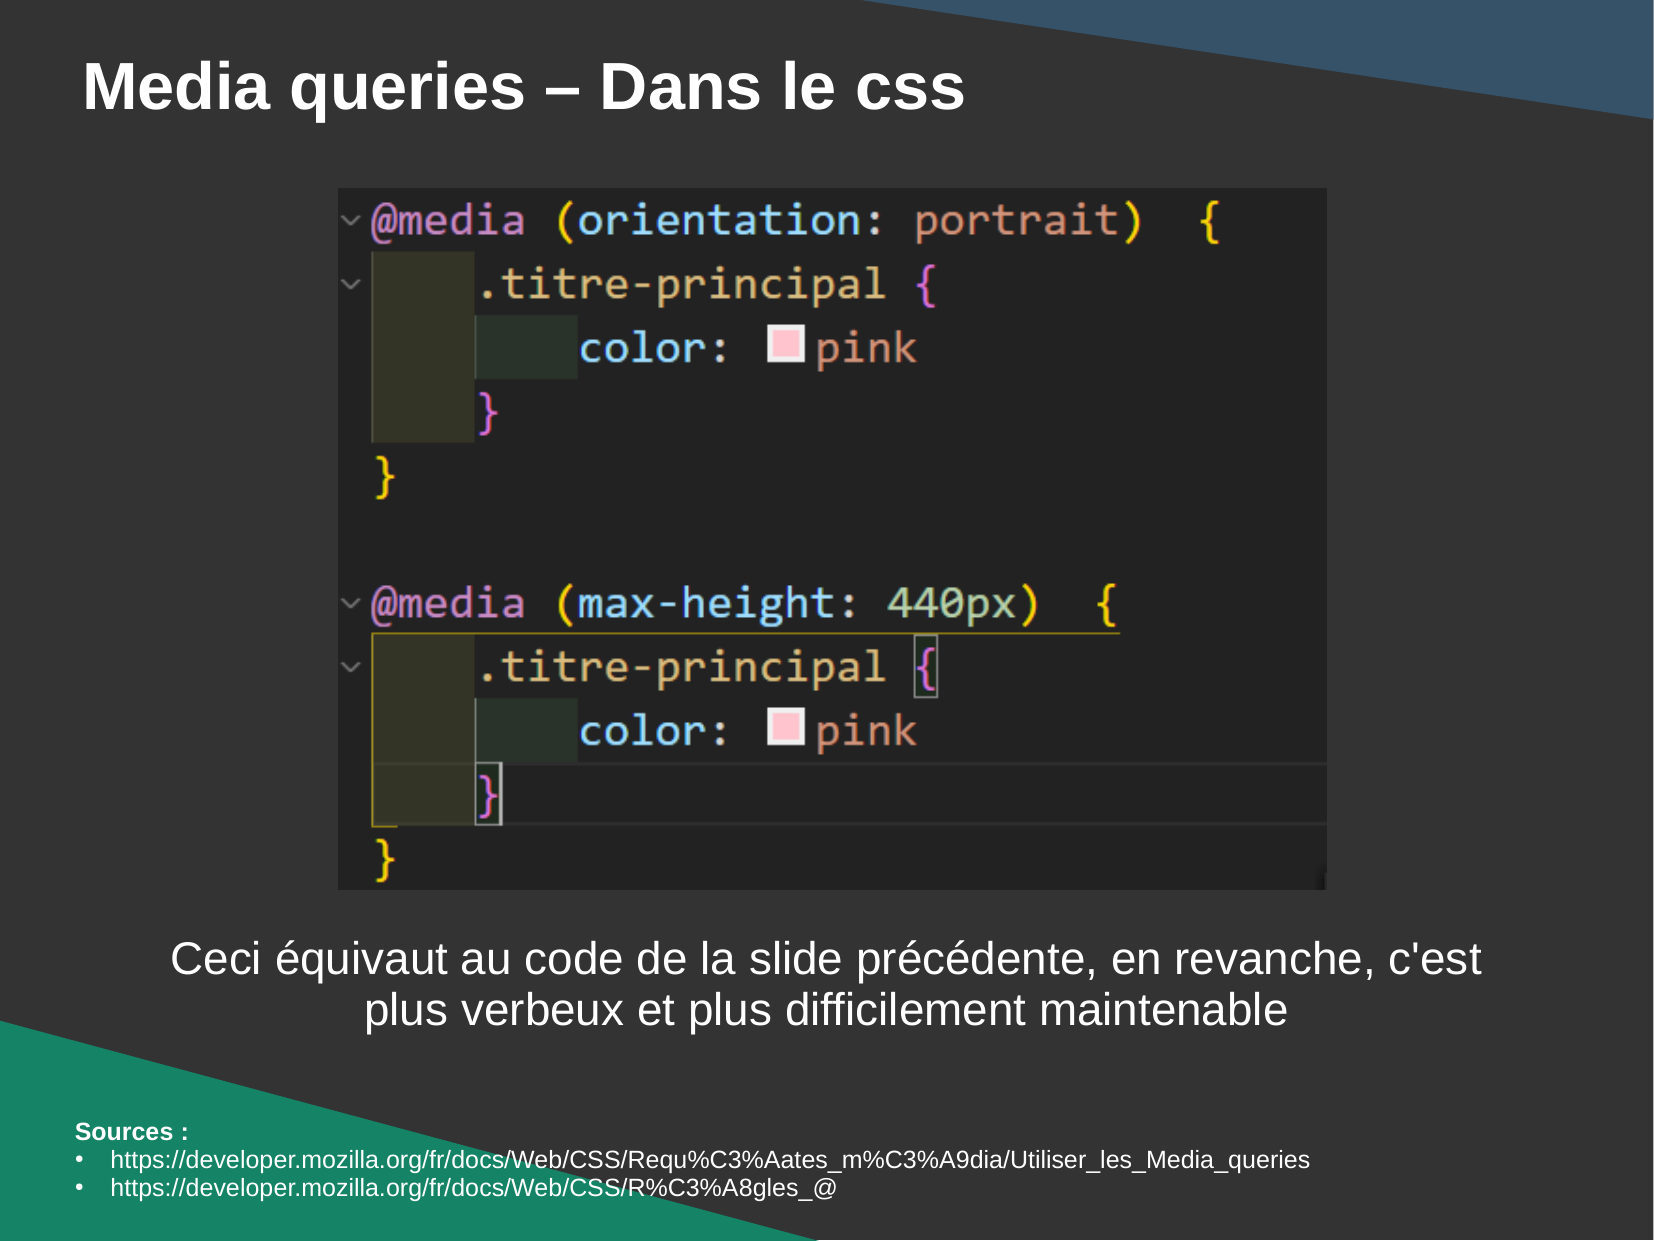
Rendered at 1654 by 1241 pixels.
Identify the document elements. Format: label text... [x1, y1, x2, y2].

text_box Sources : https://developer.mozilla.org/fr/docs/Web/CSS/Requ%C3%Aates_m%C3%A9dia/Utiliser_les_Media_queries https://developer.mozilla.org/fr/docs/Web/CSS/R%C3%A8gles_@ [60, 1110, 1546, 1241]
text_box [860, 0, 1654, 120]
text_box [0, 1020, 332, 1241]
title Ceci équivaut au code de la slide précédente, en revanche, c'est plus verbeux et plus difficilement maintenable [159, 933, 1495, 1063]
picture [338, 188, 1327, 890]
title Media queries – Dans le css [82, 49, 1571, 162]
